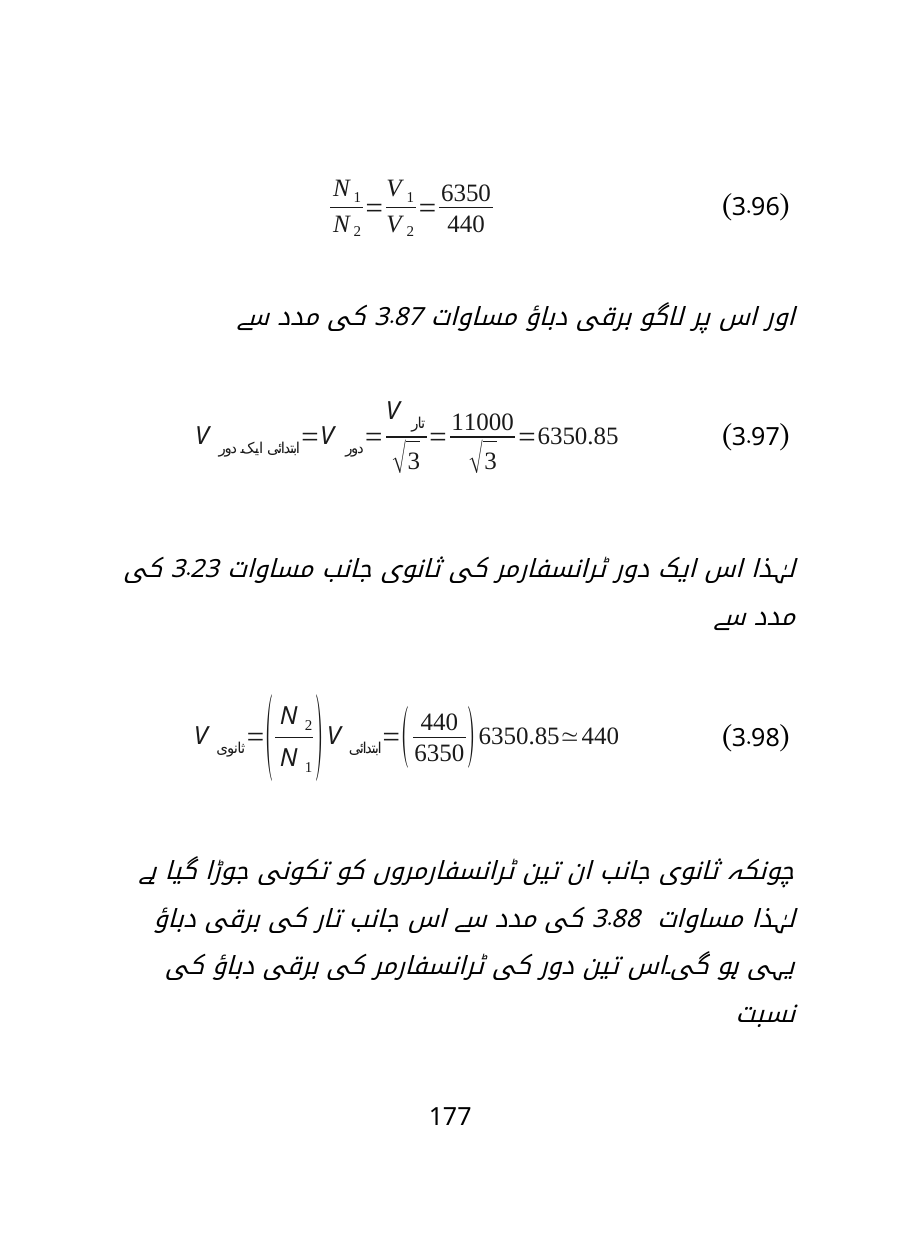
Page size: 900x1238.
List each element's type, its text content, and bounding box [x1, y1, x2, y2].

text لہٰذا اس ایک دور ٹرانسفارمر کی ثانوی جانب مساوات 3.23 کی مدد سے [105, 546, 795, 641]
text چونکہ ثانوی جانب ان تین ٹرانسفارمروں کو تکونی جوڑا گیا ہے لہٰذا مساوات 3.88 کی مدد سے اس جانب تار کی برقی دباؤ یہی ہو گی۔اس تین دور کی ٹرانسفارمر کی برقی دباؤ کی نسبت [105, 848, 795, 1037]
table_header (3.98) [699, 687, 795, 801]
text اور اس پر لاگو برقی دباؤ مساوات 3.87 کی مدد سے [105, 293, 795, 340]
table_header [105, 387, 700, 499]
table_header [105, 169, 708, 259]
table_header [105, 687, 699, 801]
table_header (3.96) [708, 169, 795, 259]
table_header (3.97) [700, 387, 795, 499]
